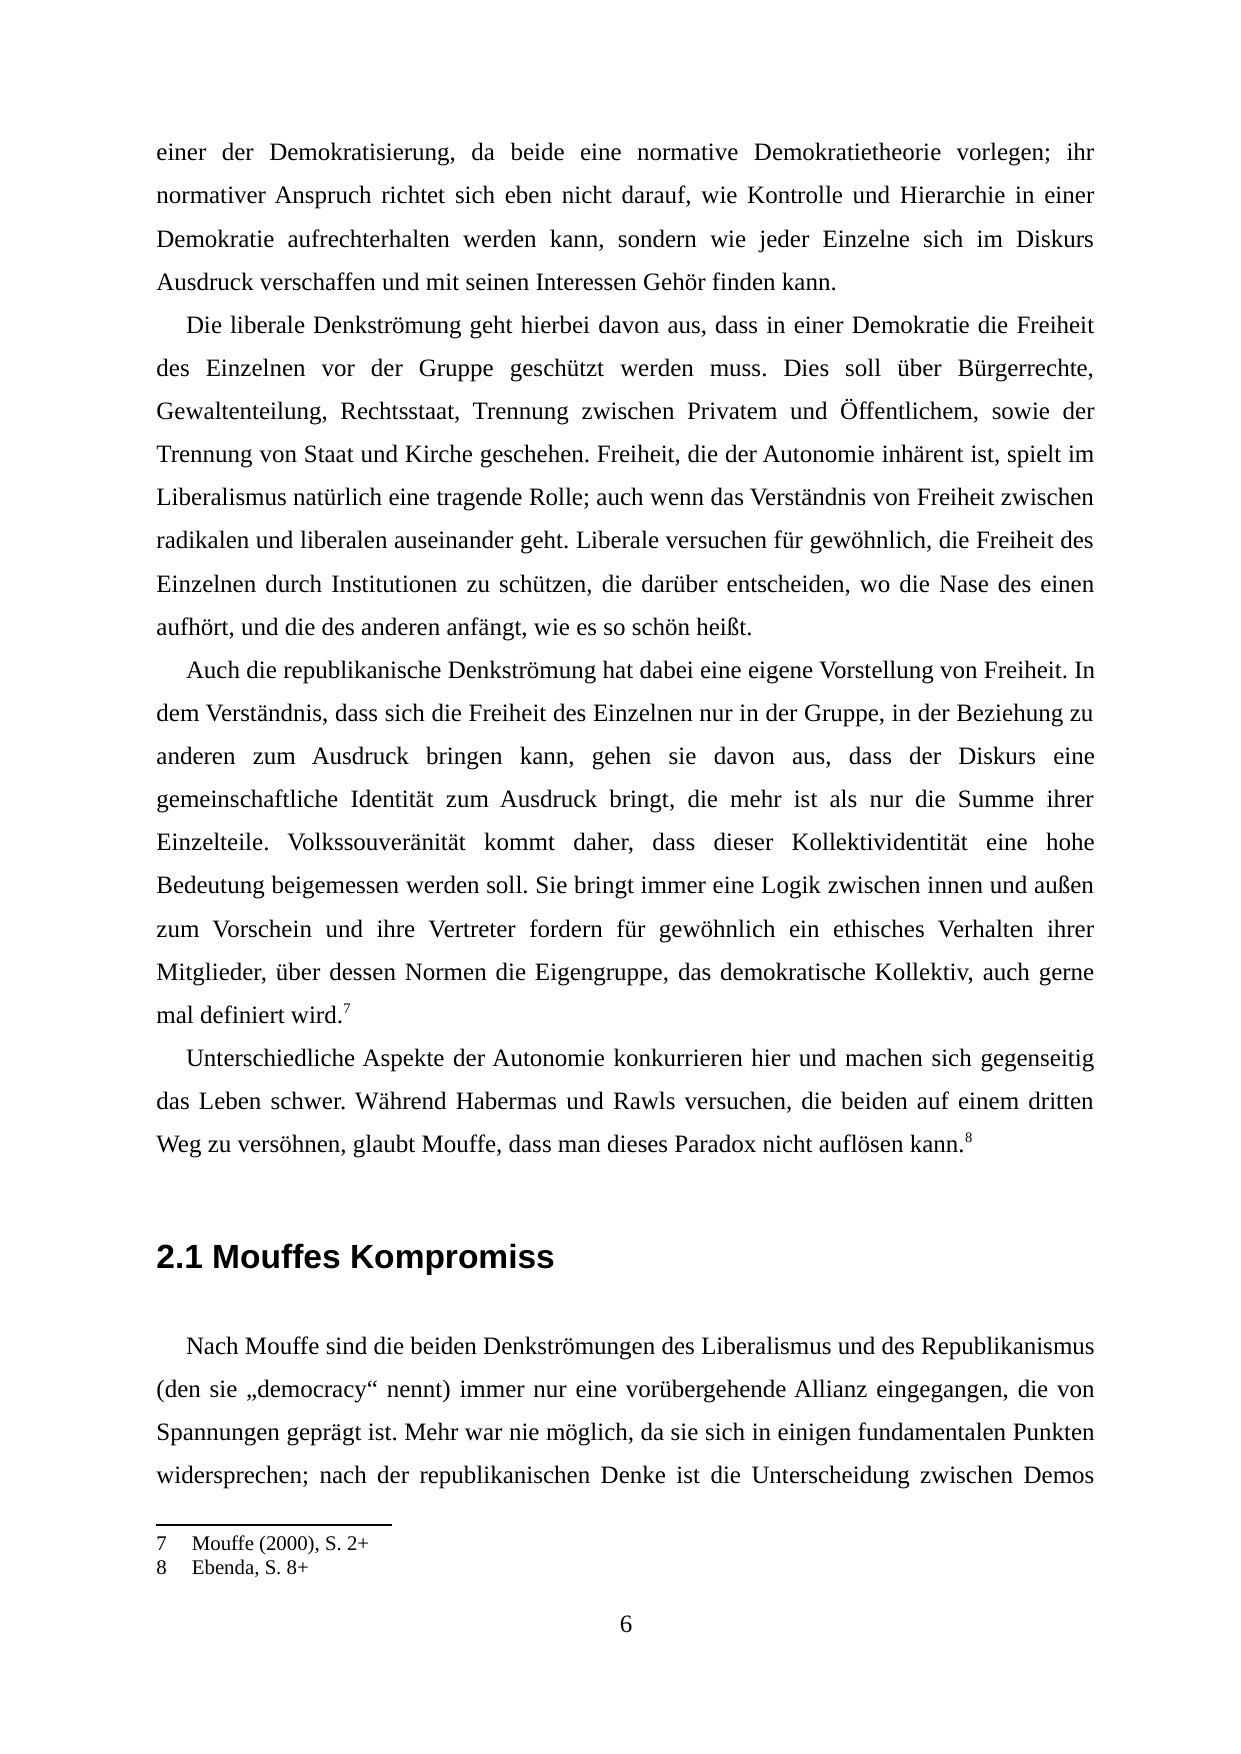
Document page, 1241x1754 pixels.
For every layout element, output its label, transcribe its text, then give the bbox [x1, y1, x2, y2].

text Die liberale Denkströmung geht hierbei davon aus, dass in einer Demokratie die Freiheit des Einzelnen vor der Gruppe geschützt werden muss. Dies soll über Bürgerrechte, Gewaltenteilung, Rechtsstaat, Trennung zwischen Privatem und Öffentlichem, sowie der Trennung von Staat und Kirche geschehen. Freiheit, die der Autonomie inhärent ist, spielt im Liberalismus natürlich eine tragende Rolle; auch wenn das Verständnis von Freiheit zwischen radikalen und liberalen auseinander geht. Liberale versuchen für gewöhnlich, die Freiheit des Einzelnen durch Institutionen zu schützen, die darüber entscheiden, wo die Nase des einen aufhört, und die des anderen anfängt, wie es so schön heißt. [156, 310, 1095, 641]
text Mouffe (2000), S. 2+ [156, 1531, 1095, 1555]
text Nach Mouffe sind die beiden Denkströmungen des Liberalismus und des Republikanismus (den sie „democracy“ nennt) immer nur eine vorübergehende Allianz eingegangen, die von Spannungen geprägt ist. Mehr war nie möglich, da sie sich in einigen fundamentalen Punkten widersprechen; nach der republikanischen Denke ist die Unterscheidung zwischen Demos [156, 1331, 1095, 1489]
text Unterschiedliche Aspekte der Autonomie konkurrieren hier und machen sich gegenseitig das Leben schwer. Während Habermas und Rawls versuchen, die beiden auf einem dritten Weg zu versöhnen, glaubt Mouffe, dass man dieses Paradox nicht auflösen kann. [156, 1043, 1095, 1158]
text Ebenda, S. 8+ [156, 1555, 1095, 1579]
text Auch die republikanische Denkströmung hat dabei eine eigene Vorstellung von Freiheit. In dem Verständnis, dass sich die Freiheit des Einzelnen nur in der Gruppe, in der Beziehung zu anderen zum Ausdruck bringen kann, gehen sie davon aus, dass der Diskurs eine gemeinschaftliche Identität zum Ausdruck bringt, die mehr ist als nur die Summe ihrer Einzelteile. Volkssouveränität kommt daher, dass dieser Kollektividentität eine hohe Bedeutung beigemessen werden soll. Sie bringt immer eine Logik zwischen innen und außen zum Vorschein und ihre Vertreter fordern für gewöhnlich ein ethisches Verhalten ihrer Mitglieder, über dessen Normen die Eigengruppe, das demokratische Kollektiv, auch gerne mal definiert wird. [156, 655, 1095, 1029]
subtitle 2.1 Mouffes Kompromiss [156, 1236, 1095, 1275]
text einer der Demokratisierung, da beide eine normative Demokratietheorie vorlegen; ihr normativer Anspruch richtet sich eben nicht darauf, wie Kontrolle und Hierarchie in einer Demokratie aufrechterhalten werden kann, sondern wie jeder Einzelne sich im Diskurs Ausdruck verschaffen und mit seinen Interessen Gehör finden kann. [156, 137, 1095, 296]
